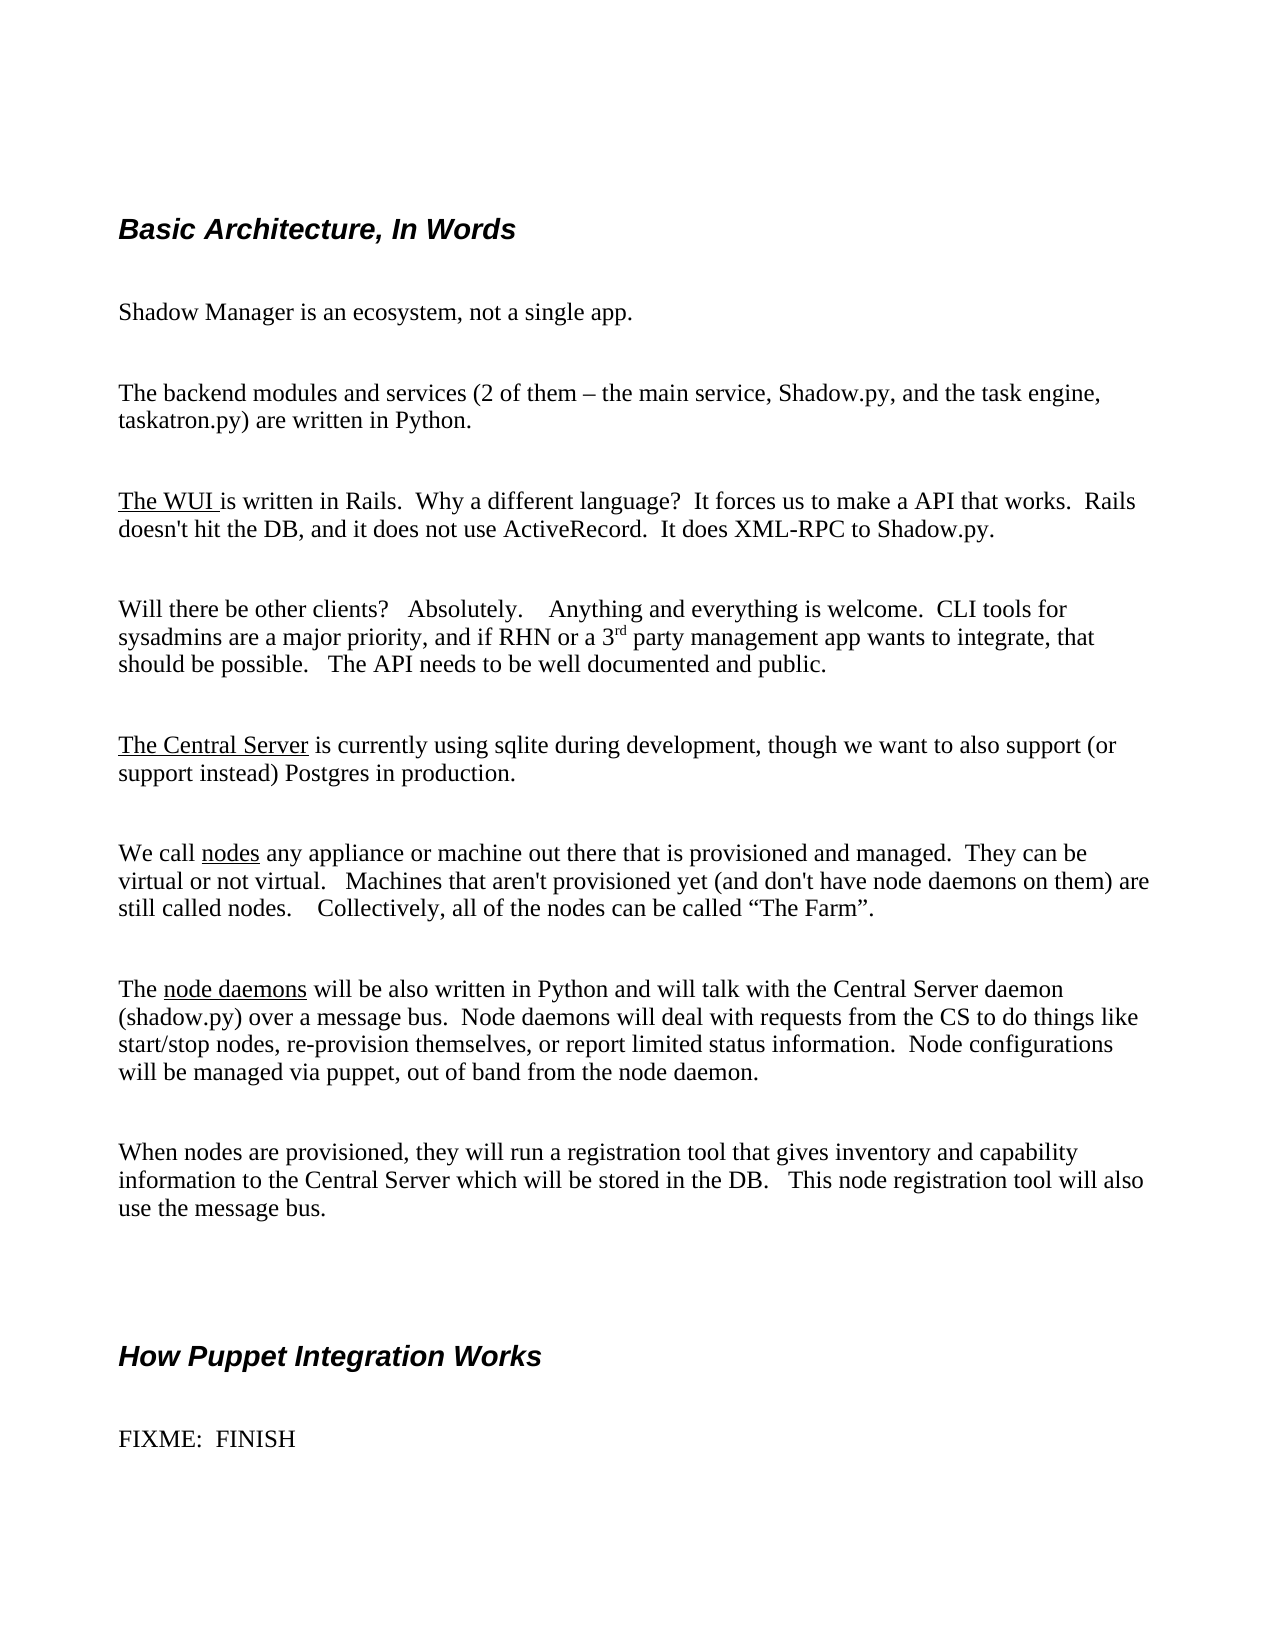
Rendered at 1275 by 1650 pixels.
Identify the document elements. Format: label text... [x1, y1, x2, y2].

text We call nodes any appliance or machine out there that is provisioned and managed. They can be virtual or not virtual. Machines that aren't provisioned yet (and don't have node daemons on them) are still called nodes. Collectively, all of the nodes can be called “The Farm”. [118, 839, 1157, 922]
text The Central Server is currently using sqlite during development, though we want to also support (or support instead) Postgres in production. [118, 731, 1157, 786]
text Shadow Manager is an ecosystem, not a single app. [118, 298, 1157, 326]
text The node daemons will be also written in Python and will talk with the Central Server daemon (shadow.py) over a message bus. Node daemons will deal with requests from the CS to do things like start/stop nodes, re-provision themselves, or report limited status information. Node configurations will be managed via puppet, out of band from the node daemon. [118, 975, 1157, 1086]
subtitle How Puppet Integration Works [118, 1339, 1157, 1372]
subtitle Basic Architecture, In Words [118, 213, 1157, 246]
text FIXME: FINISH [118, 1425, 1157, 1453]
text The backend modules and services (2 of them – the main service, Shadow.py, and the task engine, taskatron.py) are written in Python. [118, 379, 1157, 434]
text Will there be other clients? Absolutely. Anything and everything is welcome. CLI tools for sysadmins are a major priority, and if RHN or a 3rd party management app wants to integrate, that should be possible. The API needs to be well documented and public. [118, 595, 1157, 678]
text When nodes are provisioned, they will run a registration tool that gives inventory and capability information to the Central Server which will be stored in the DB. This node registration tool will also use the message bus. [118, 1138, 1157, 1222]
text The WUI is written in Rails. Why a different language? It forces us to make a API that works. Rails doesn't hit the DB, and it does not use ActiveRecord. It does XML-RPC to Shadow.py. [118, 487, 1157, 542]
